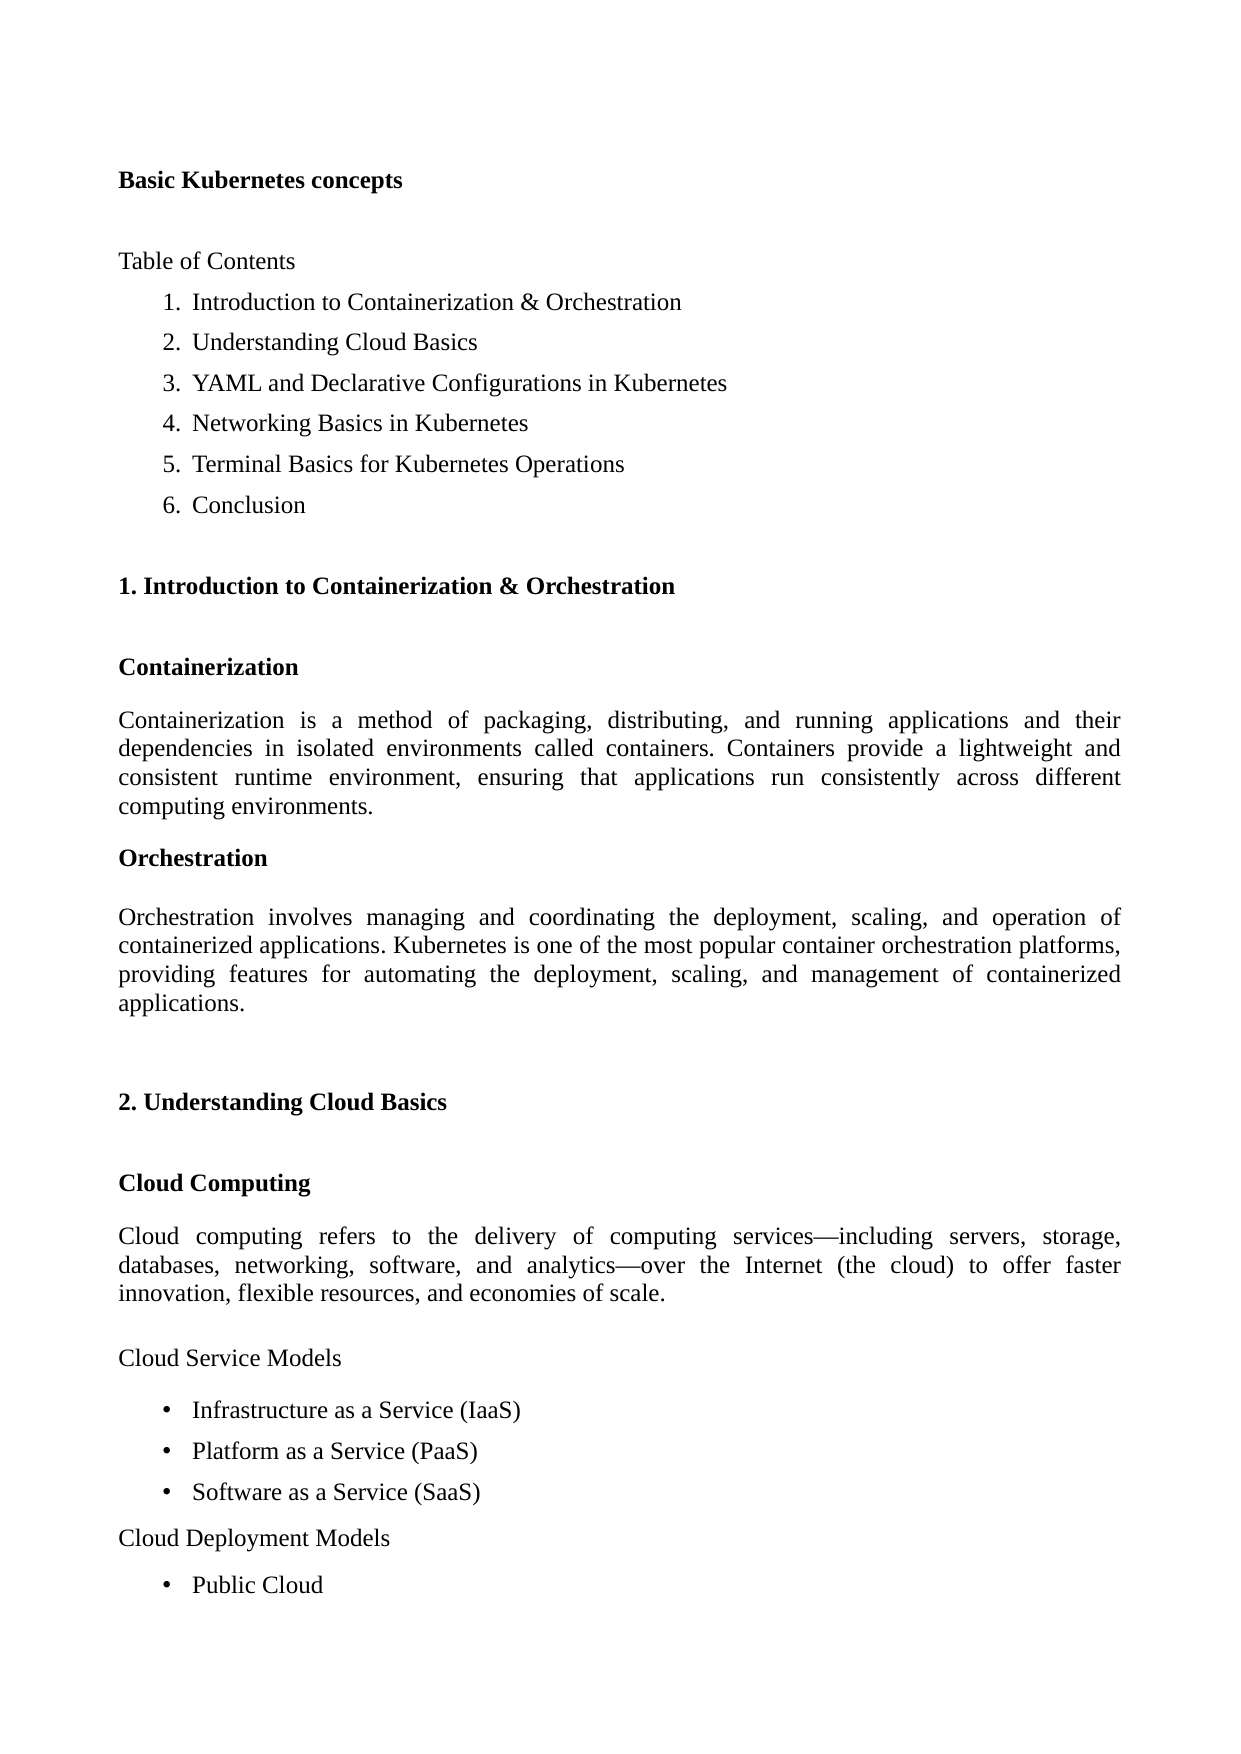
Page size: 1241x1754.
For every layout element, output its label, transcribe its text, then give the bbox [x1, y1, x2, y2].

list YAML and Declarative Configurations in Kubernetes [162, 368, 1122, 397]
list Public Cloud [162, 1570, 1122, 1598]
text Orchestration [118, 843, 1122, 872]
list Platform as a Service (PaaS) [162, 1436, 1122, 1465]
list Understanding Cloud Basics [162, 327, 1122, 356]
text Orchestration involves managing and coordinating the deployment, scaling, and operation of containerized applications. Kubernetes is one of the most popular container orchestration platforms, providing features for automating the deployment, scaling, and management of containerized applications. [118, 902, 1122, 1017]
list Conclusion [162, 490, 1122, 518]
text Cloud Deployment Models [118, 1523, 1122, 1552]
text 1. Introduction to Containerization & Orchestration [118, 571, 1122, 600]
text Containerization [118, 652, 1122, 681]
text Containerization is a method of packaging, distributing, and running applications and their dependencies in isolated environments called containers. Containers provide a lightweight and consistent runtime environment, ensuring that applications run consistently across different computing environments. [118, 705, 1122, 820]
list Infrastructure as a Service (IaaS) [162, 1395, 1122, 1424]
text Cloud Computing [118, 1168, 1122, 1197]
list Introduction to Containerization & Orchestration [162, 287, 1122, 315]
text 2. Understanding Cloud Basics [118, 1087, 1122, 1116]
text Cloud computing refers to the delivery of computing services—including servers, storage, databases, networking, software, and analytics—over the Internet (the cloud) to offer faster innovation, flexible resources, and economies of scale. [118, 1221, 1122, 1307]
list Terminal Basics for Kubernetes Operations [162, 449, 1122, 478]
text Table of Contents [118, 246, 1122, 275]
text Basic Kubernetes concepts [118, 165, 1122, 193]
text Cloud Service Models [118, 1343, 1122, 1372]
list Software as a Service (SaaS) [162, 1477, 1122, 1505]
list Networking Basics in Kubernetes [162, 408, 1122, 437]
